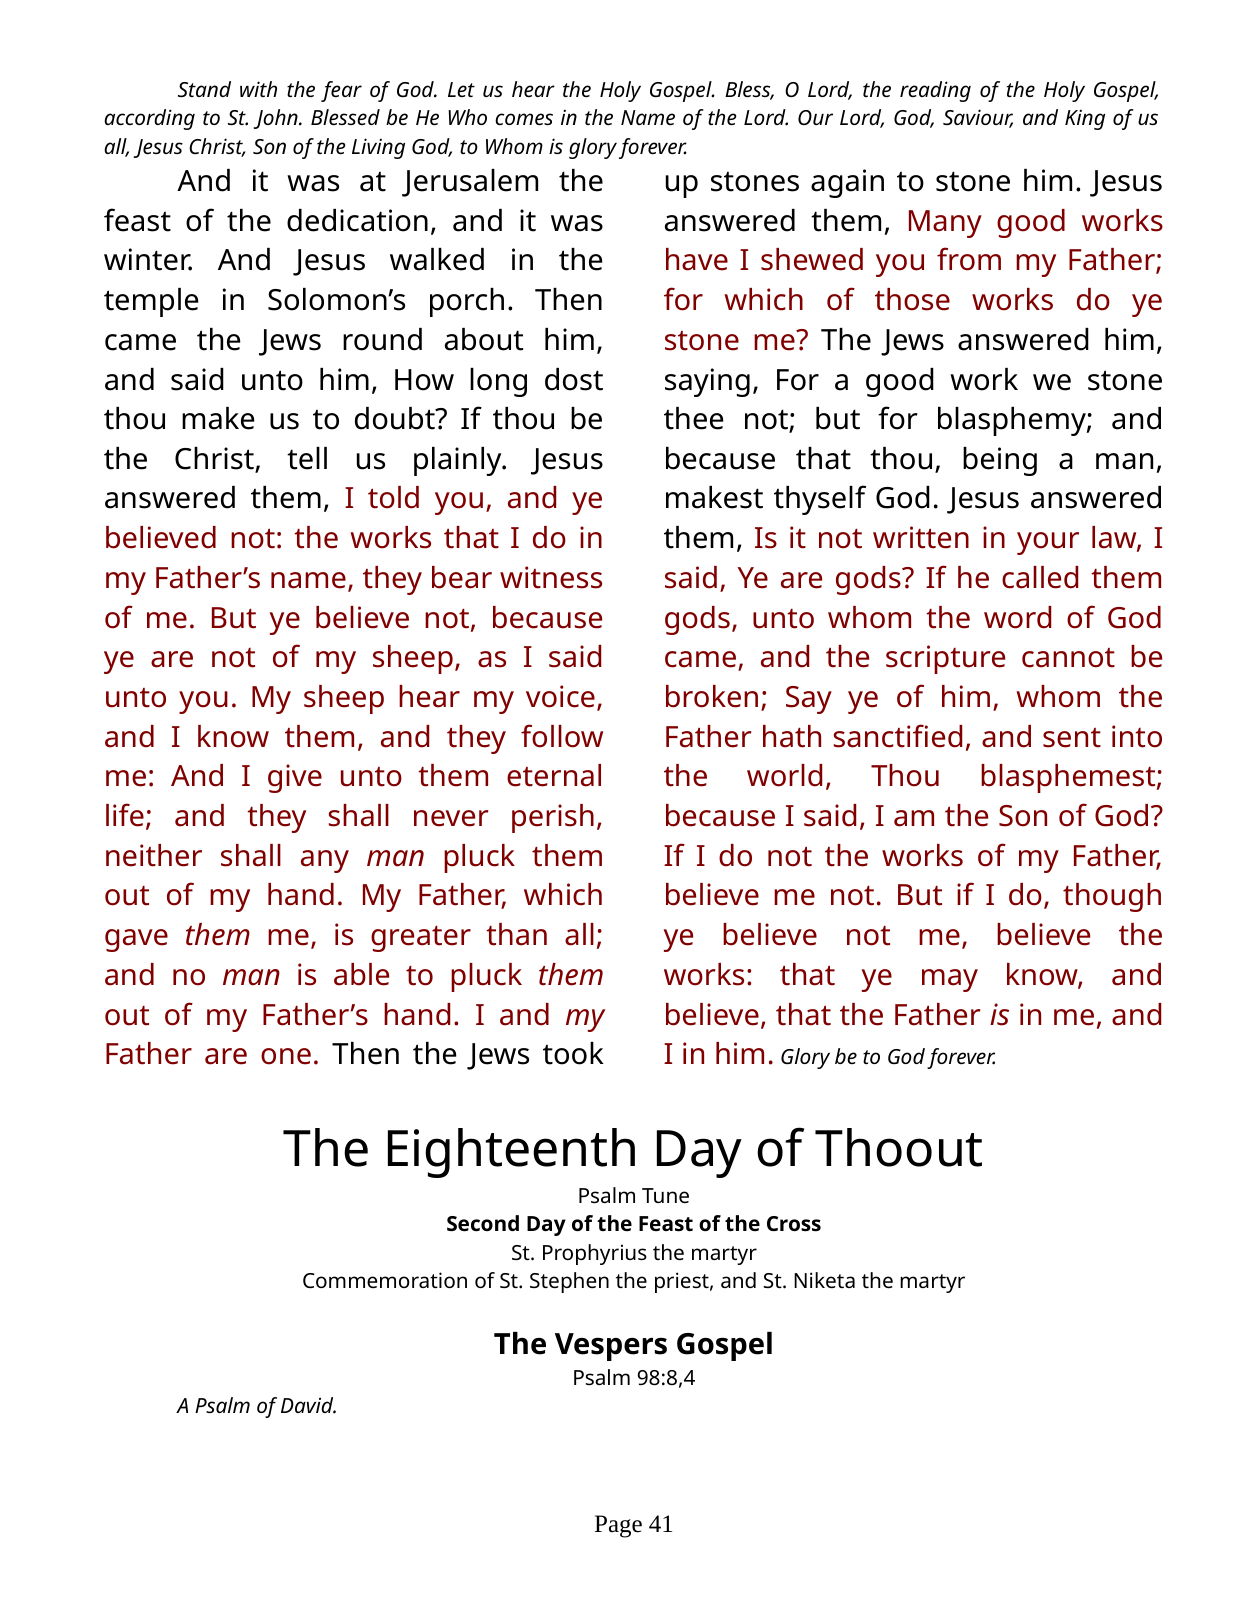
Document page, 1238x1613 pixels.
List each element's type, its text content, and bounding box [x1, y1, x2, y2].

text And it was at Jerusalem the feast of the dedication, and it was winter. And Jesus walked in the temple in Solomon’s porch. Then came the Jews round about him, and said unto him, How long dost thou make us to doubt? If thou be the Christ, tell us plainly. Jesus answered them, I told you, and ye believed not: the works that I do in my Father’s name, they bear witness of me. But ye believe not, because ye are not of my sheep, as I said unto you. My sheep hear my voice, and I know them, and they follow me: And I give unto them eternal life; and they shall never perish, neither shall any man pluck them out of my hand. My Father, which gave them me, is greater than all; and no man is able to pluck them out of my Father’s hand. I and my Father are one. Then the Jews took [103, 160, 604, 1073]
text The Eighteenth Day of Thoout [103, 1113, 1164, 1181]
text A Psalm of David. [103, 1391, 1164, 1420]
text Commemoration of St. Stephen the priest, and St. Niketa the martyr [103, 1266, 1164, 1295]
text St. Prophyrius the martyr [103, 1238, 1164, 1266]
text Stand with the fear of God. Let us hear the Holy Gospel. Bless, O Lord, the reading of the Holy Gospel, according to St. John. Blessed be He Who comes in the Name of the Lord. Our Lord, God, Saviour, and King of us all, Jesus Christ, Son of the Living God, to Whom is glory forever. [103, 75, 1164, 160]
text Second Day of the Feast of the Cross [103, 1209, 1164, 1238]
text up stones again to stone him. Jesus answered them, Many good works have I shewed you from my Father; for which of those works do ye stone me? The Jews answered him, saying, For a good work we stone thee not; but for blasphemy; and because that thou, being a man, makest thyself God. Jesus answered them, Is it not written in your law, I said, Ye are gods? If he called them gods, unto whom the word of God came, and the scripture cannot be broken; Say ye of him, whom the Father hath sanctified, and sent into the world, Thou blasphemest; because I said, I am the Son of God? If I do not the works of my Father, believe me not. But if I do, though ye believe not me, believe the works: that ye may know, and believe, that the Father is in me, and I in him. Glory be to God forever. [663, 160, 1164, 1073]
text Psalm Tune [103, 1181, 1164, 1209]
text The Vespers Gospel [103, 1323, 1164, 1363]
text Psalm 98:8,4 [103, 1363, 1164, 1391]
